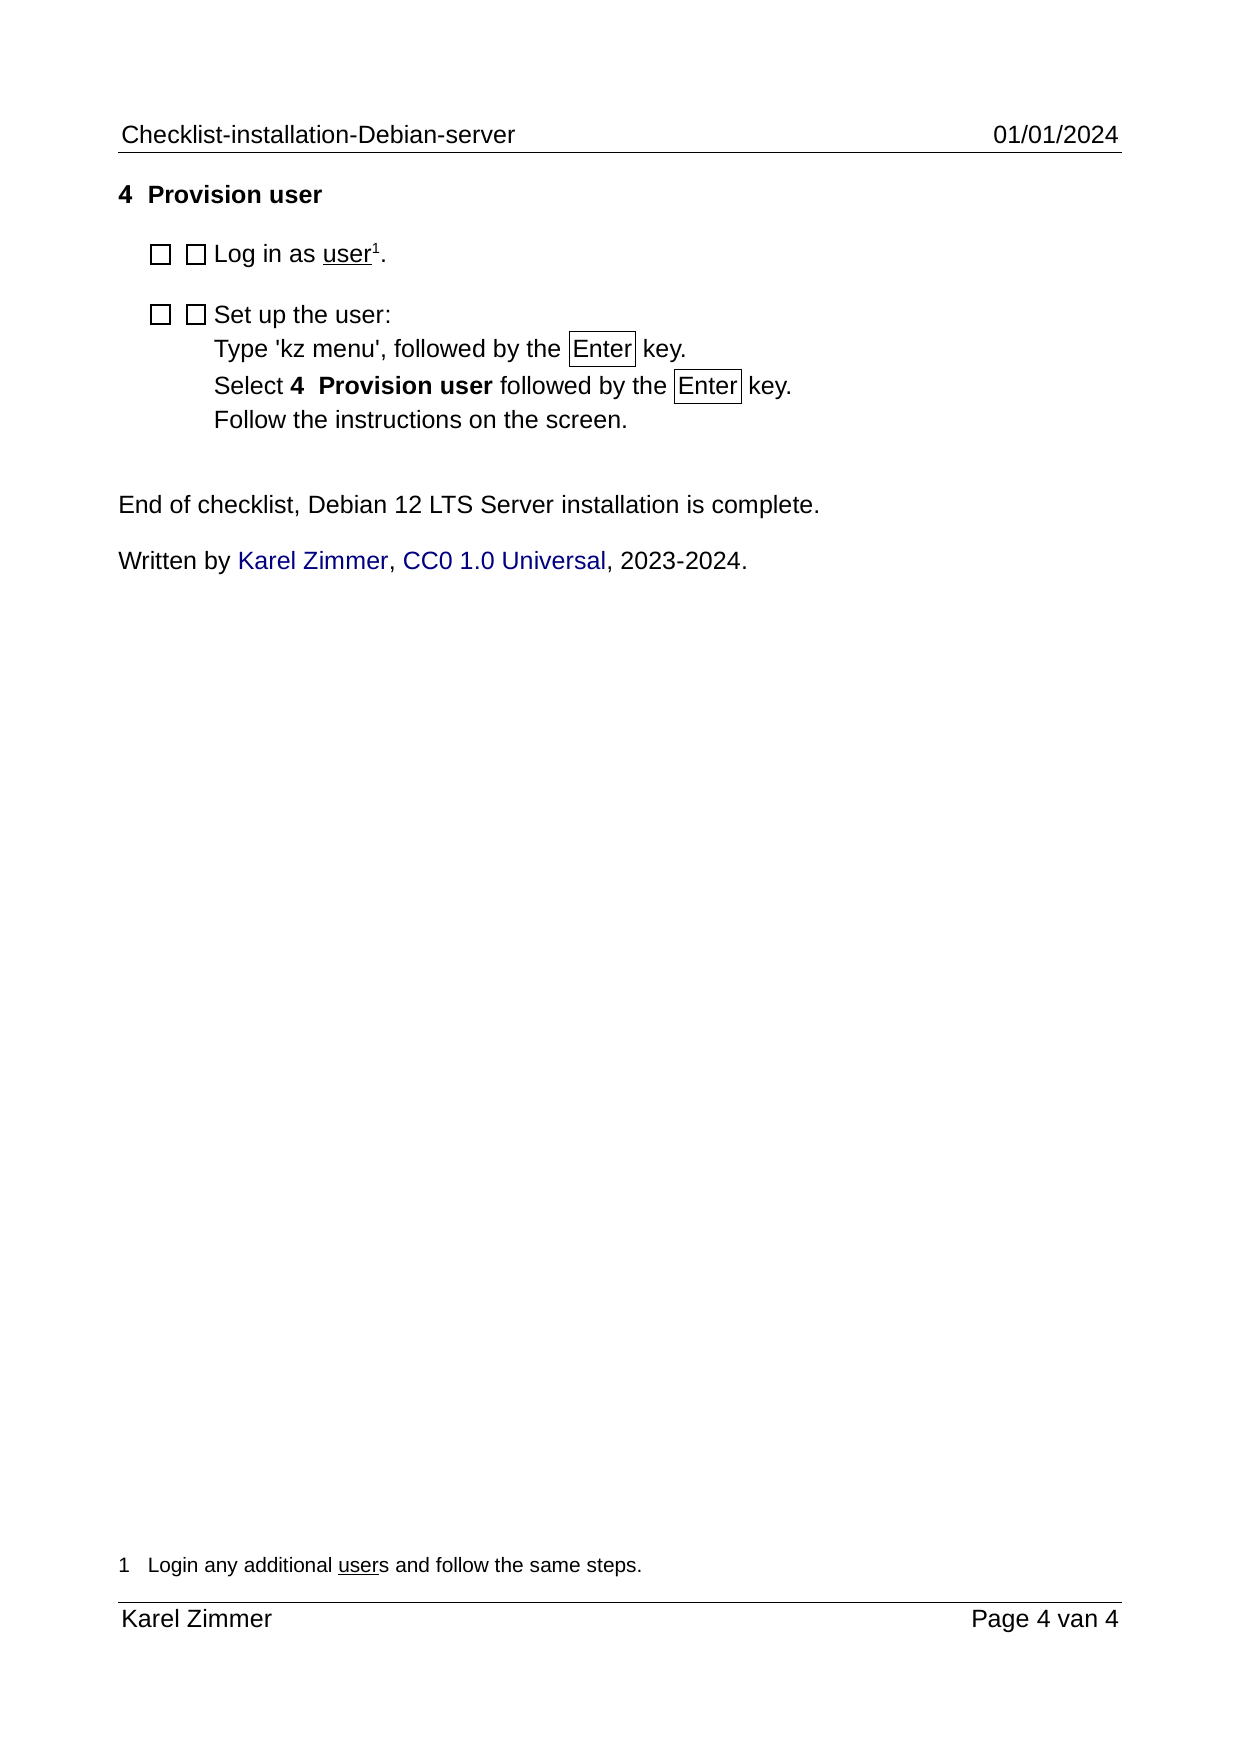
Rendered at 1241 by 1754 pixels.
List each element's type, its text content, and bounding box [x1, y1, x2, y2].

table_cell [142, 368, 177, 405]
table_header [142, 239, 177, 269]
text Written by Karel Zimmer, CC0 1.0 Universal, 2023-2024. [118, 547, 1122, 575]
table_cell Follow the instructions on the screen. [213, 405, 1122, 435]
text End of checklist, Debian 12 LTS Server installation is complete. [118, 491, 1122, 519]
table_cell Select 4 Provision user followed by the Enter key. [213, 368, 1122, 405]
table_cell [142, 269, 177, 300]
table_header [177, 239, 213, 269]
table_cell [142, 330, 177, 367]
table_cell Set up the user: [213, 300, 1122, 330]
table_cell [142, 405, 177, 435]
table_cell [118, 405, 142, 435]
table_cell [118, 300, 142, 330]
table_cell [118, 330, 142, 367]
table_cell Type 'kz menu', followed by the Enter key. [213, 330, 1122, 367]
table_cell [177, 300, 213, 330]
table_cell [177, 405, 213, 435]
table_cell [213, 269, 1122, 300]
list Provision user [118, 177, 1122, 211]
table_header [118, 239, 142, 269]
table_header Log in as USER. [213, 239, 1122, 269]
table_cell [118, 368, 142, 405]
table_cell [118, 269, 142, 300]
table_cell [177, 368, 213, 405]
table_cell [142, 300, 177, 330]
table_cell [177, 269, 213, 300]
table_cell [177, 330, 213, 367]
